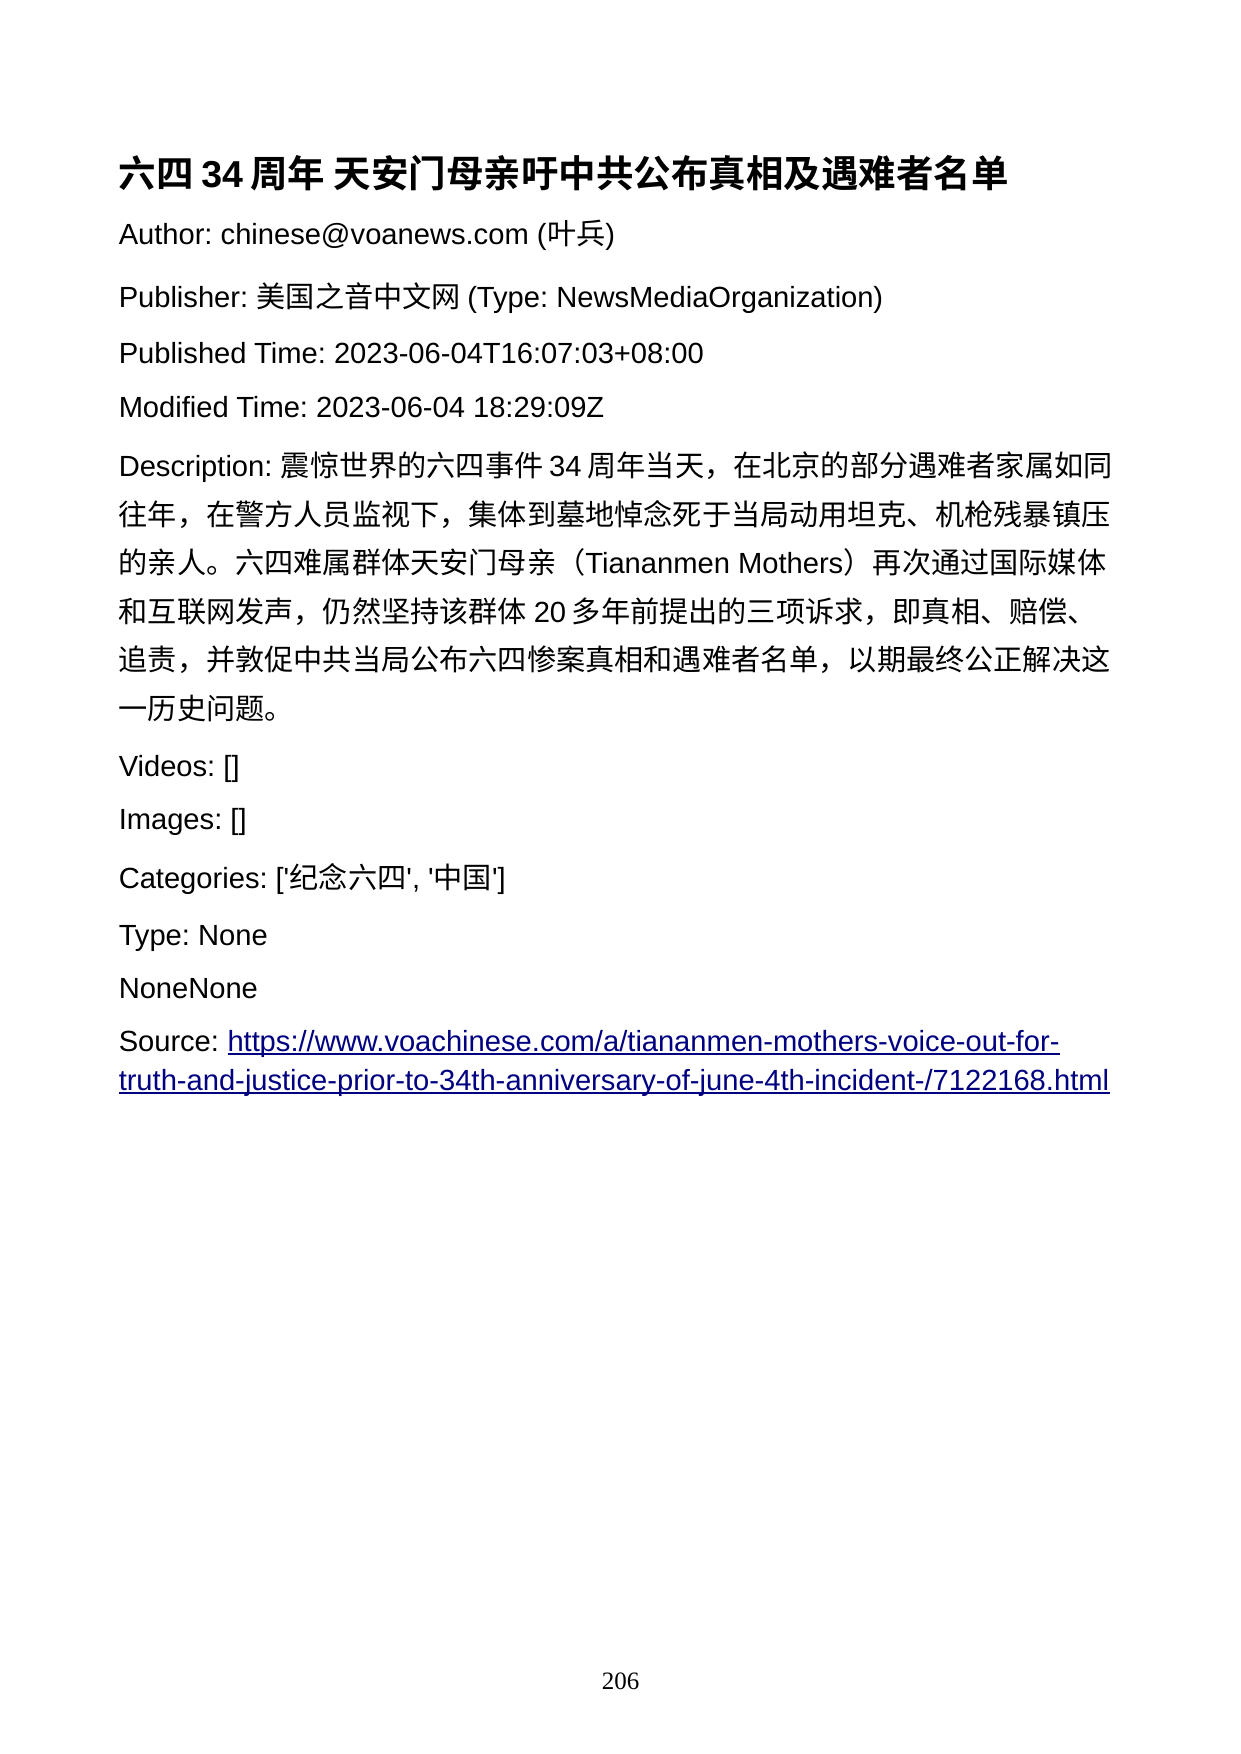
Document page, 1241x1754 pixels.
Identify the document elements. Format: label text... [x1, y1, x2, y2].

text Modified Time: 2023-06-04 18:29:09Z [118, 390, 1122, 423]
text Description: 震惊世界的六四事件34周年当天，在北京的部分遇难者家属如同往年，在警方人员监视下，集体到墓地悼念死于当局动用坦克、机枪残暴镇压的亲人。六四难属群体天安门母亲（Tiananmen Mothers）再次通过国际媒体和互联网发声，仍然坚持该群体 20多年前提出的三项诉求，即真相、赔偿、追责，并敦促中共当局公布六四惨案真相和遇难者名单，以期最终公正解决这一历史问题。 [118, 443, 1122, 728]
text Type: None [118, 918, 1122, 952]
text Source: https://www.voachinese.com/a/tiananmen-mothers-voice-out-for-truth-and-justice-prior-to-34th-anniversary-of-june-4th-incident-/7122168.html [118, 1024, 1122, 1096]
text Publisher: 美国之音中文网 (Type: NewsMediaOrganization) [118, 273, 1122, 316]
text Images: [] [118, 802, 1122, 835]
text Author: chinese@voanews.com (叶兵) [118, 210, 1122, 253]
subtitle 六四34周年 天安门母亲吁中共公布真相及遇难者名单 [118, 143, 1122, 198]
text NoneNone [118, 971, 1122, 1005]
text Categories: ['纪念六四', '中国'] [118, 855, 1122, 897]
text Videos: [] [118, 749, 1122, 782]
text Published Time: 2023-06-04T16:07:03+08:00 [118, 337, 1122, 370]
